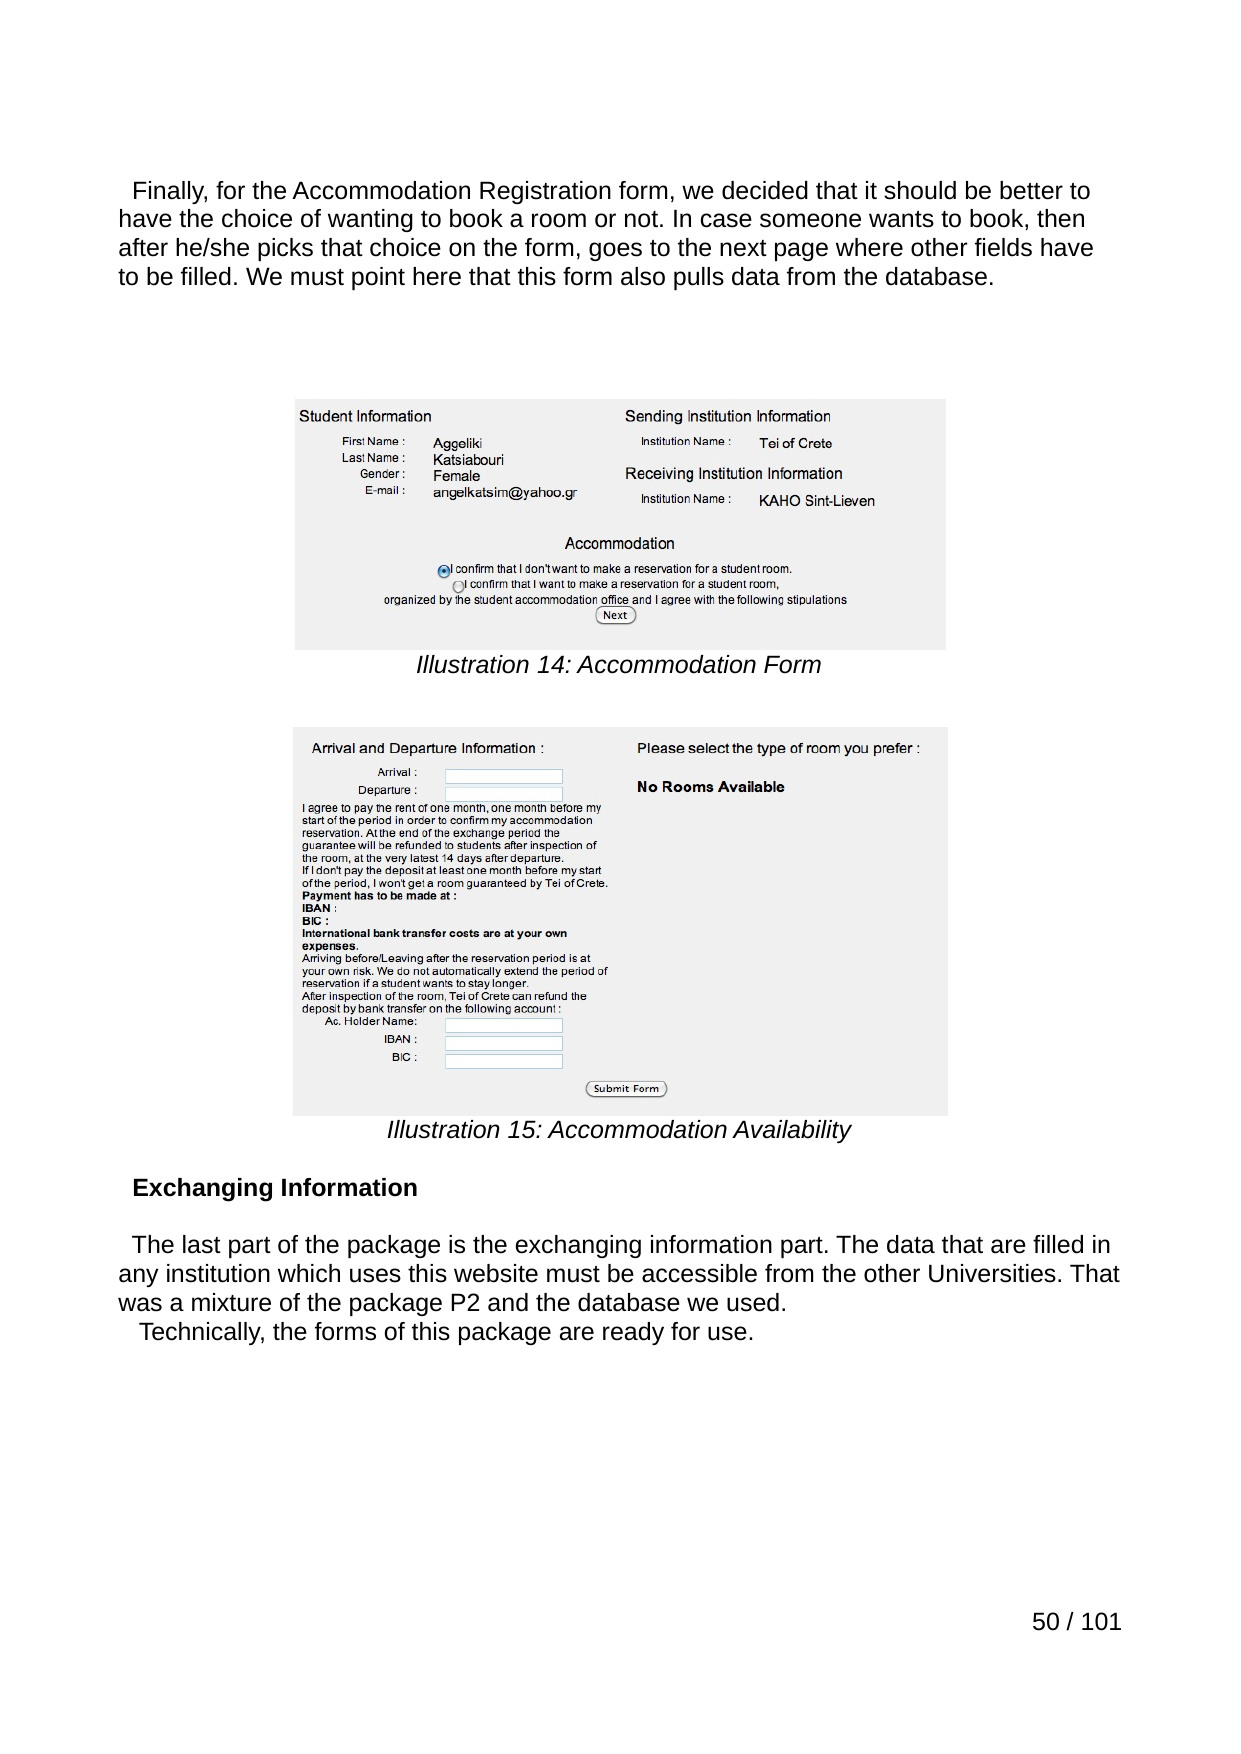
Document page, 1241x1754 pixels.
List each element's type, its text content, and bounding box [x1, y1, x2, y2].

text Finally, for the Accommodation Registration form, we decided that it should be better to have the choice of wanting to book a room or not. In case someone wants to book, then after he/she picks that choice on the form, goes to the next page where other fields have to be filled. We must point here that this form also pulls data from the database. [118, 176, 1122, 291]
text Illustration 15: Accommodation Availability [292, 1116, 948, 1144]
text Exchanging Information [118, 1173, 1122, 1202]
text The last part of the package is the exchanging information part. The data that are filled in any institution which uses this website must be accessible from the other Universities. That was a mixture of the package P2 and the database we used. [118, 1231, 1122, 1317]
text Technically, the forms of this package are ready for use. [118, 1317, 1122, 1346]
text Illustration 14: Accommodation Form [294, 650, 946, 678]
picture [292, 727, 949, 1116]
picture [294, 399, 946, 650]
